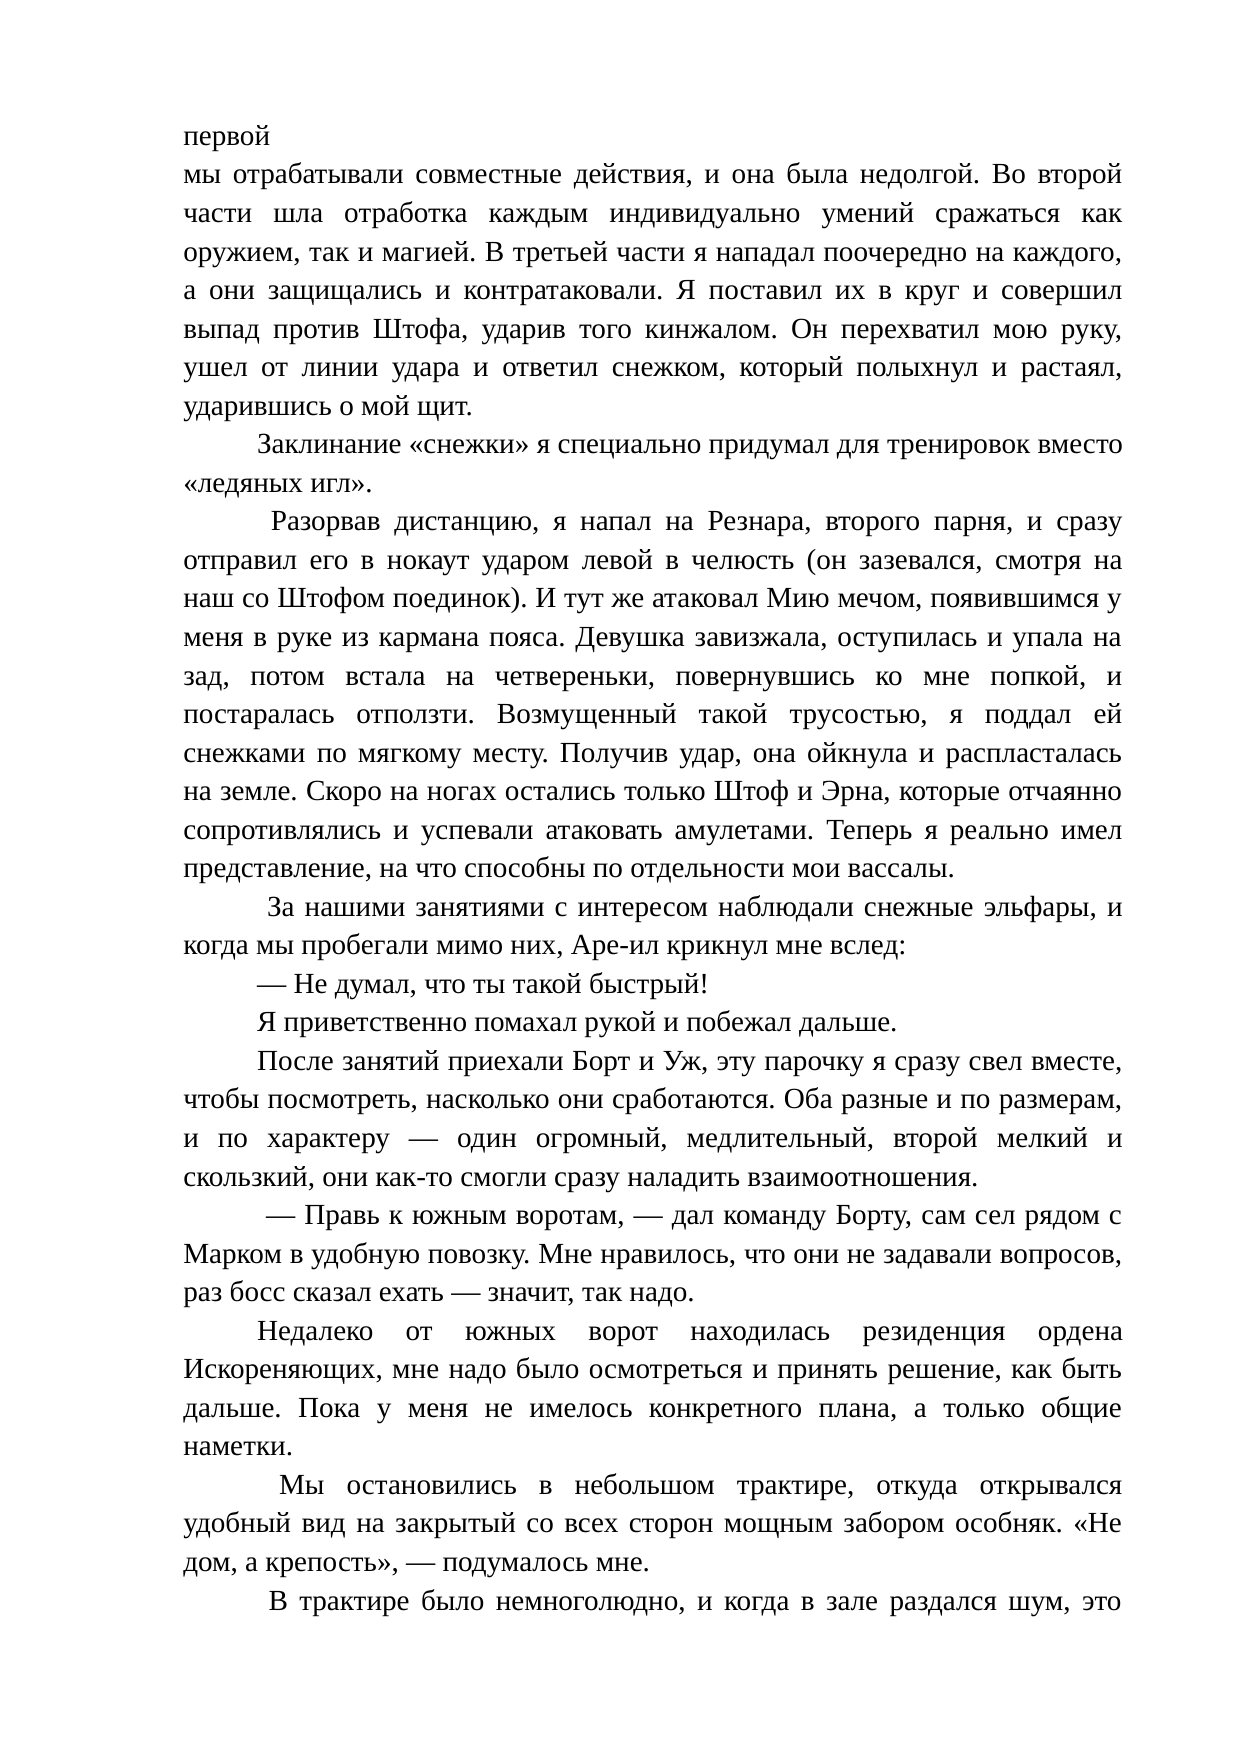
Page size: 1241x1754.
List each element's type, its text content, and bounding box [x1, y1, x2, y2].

text Разорвав дистанцию, я напал на Резнара, второго парня, и сразу отправил его в нокаут ударом левой в челюсть (он зазевался, смотря на наш со Штофом поединок). И тут же атаковал Мию мечом, появившимся у меня в руке из кармана пояса. Девушка завизжала, оступилась и упала на зад, потом встала на четвереньки, повернувшись ко мне попкой, и постаралась отползти. Возмущенный такой трусостью, я поддал ей снежками по мягкому месту. Получив удар, она ойкнула и распласталась на земле. Скоро на ногах остались только Штоф и Эрна, которые отчаянно сопротивлялись и успевали атаковать амулетами. Теперь я реально имел представление, на что способны по отдельности мои вассалы. [183, 503, 1123, 884]
text первой [183, 118, 1123, 152]
text мы отрабатывали совместные действия, и она была недолгой. Во второй части шла отработка каждым индивидуально умений сражаться как оружием, так и магией. В третьей части я нападал поочередно на каждого, а они защищались и контратаковали. Я поставил их в круг и совершил выпад против Штофа, ударив того кинжалом. Он перехватил мою руку, ушел от линии удара и ответил снежком, который полыхнул и растаял, ударившись о мой щит. [183, 157, 1123, 421]
text В трактире было немноголюдно, и когда в зале раздался шум, это [183, 1583, 1123, 1616]
text После занятий приехали Борт и Уж, эту парочку я сразу свел вместе, чтобы посмотреть, насколько они сработаются. Оба разные и по размерам, и по характеру — один огромный, медлительный, второй мелкий и скользкий, они как-то смогли сразу наладить взаимоотношения. [183, 1043, 1123, 1192]
text Заклинание «снежки» я специально придумал для тренировок вместо «ледяных игл». [183, 426, 1123, 498]
text За нашими занятиями с интересом наблюдали снежные эльфары, и когда мы пробегали мимо них, Аре-ил крикнул мне вслед: [183, 889, 1123, 961]
text — Правь к южным воротам, — дал команду Борту, сам сел рядом с Марком в удобную повозку. Мне нравилось, что они не задавали вопросов, раз босс сказал ехать — значит, так надо. [183, 1197, 1123, 1308]
text Недалеко от южных ворот находилась резиденция ордена Искореняющих, мне надо было осмотреться и принять решение, как быть дальше. Пока у меня не имелось конкретного плана, а только общие наметки. [183, 1313, 1123, 1462]
text — Не думал, что ты такой быстрый! [183, 966, 1123, 999]
text Я приветственно помахал рукой и побежал дальше. [183, 1004, 1123, 1038]
text Мы остановились в небольшом трактире, откуда открывался удобный вид на закрытый со всех сторон мощным забором особняк. «Не дом, а крепость», — подумалось мне. [183, 1467, 1123, 1578]
